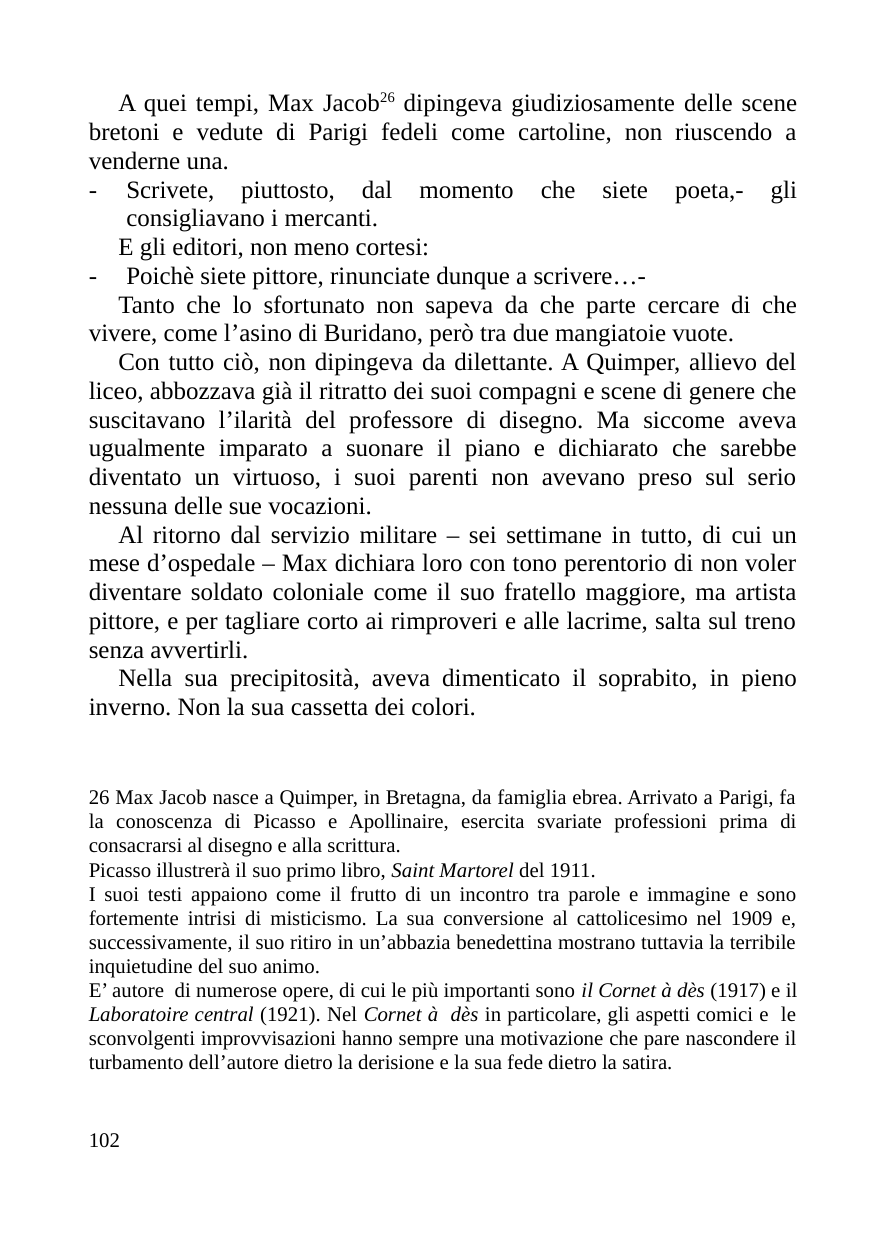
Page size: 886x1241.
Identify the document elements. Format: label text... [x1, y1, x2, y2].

text Con tutto ciò, non dipingeva da dilettante. A Quimper, allievo del liceo, abbozzava già il ritratto dei suoi compagni e scene di genere che suscitavano l’ilarità del professore di disegno. Ma siccome aveva ugualmente imparato a suonare il piano e dichiarato che sarebbe diventato un virtuoso, i suoi parenti non avevano preso sul serio nessuna delle sue vocazioni. [88, 347, 797, 520]
text A quei tempi, Max Jacob dipingeva giudiziosamente delle scene bretoni e vedute di Parigi fedeli come cartoline, non riuscendo a venderne una. [88, 88, 797, 175]
text Tanto che lo sfortunato non sapeva da che parte cercare di che vivere, come l’asino di Buridano, però tra due mangiatoie vuote. [88, 290, 797, 347]
text Nella sua precipitosità, aveva dimenticato il soprabito, in pieno inverno. Non la sua cassetta dei colori. [88, 663, 797, 721]
text E gli editori, non meno cortesi: [88, 232, 797, 261]
text Max Jacob nasce a Quimper, in Bretagna, da famiglia ebrea. Arrivato a Parigi, fa la conoscenza di Picasso e Apollinaire, esercita svariate professioni prima di consacrarsi al disegno e alla scrittura. [88, 785, 797, 857]
list Poichè siete pittore, rinunciate dunque a scrivere…- [88, 261, 797, 290]
list Scrivete, piuttosto, dal momento che siete poeta,- gli consigliavano i mercanti. [88, 175, 797, 232]
text I suoi testi appaiono come il frutto di un incontro tra parole e immagine e sono fortemente intrisi di misticismo. La sua conversione al cattolicesimo nel 1909 e, successivamente, il suo ritiro in un’abbazia benedettina mostrano tuttavia la terribile inquietudine del suo animo. [88, 882, 797, 978]
text E’ autore di numerose opere, di cui le più importanti sono il Cornet à dès (1917) e il Laboratoire central (1921). Nel Cornet à dès in particolare, gli aspetti comici e le sconvolgenti improvvisazioni hanno sempre una motivazione che pare nascondere il turbamento dell’autore dietro la derisione e la sua fede dietro la satira. [88, 978, 797, 1074]
text Picasso illustrerà il suo primo libro, Saint Martorel del 1911. [88, 857, 797, 882]
text Al ritorno dal servizio militare – sei settimane in tutto, di cui un mese d’ospedale – Max dichiara loro con tono perentorio di non voler diventare soldato coloniale come il suo fratello maggiore, ma artista pittore, e per tagliare corto ai rimproveri e alle lacrime, salta sul treno senza avvertirli. [88, 520, 797, 663]
